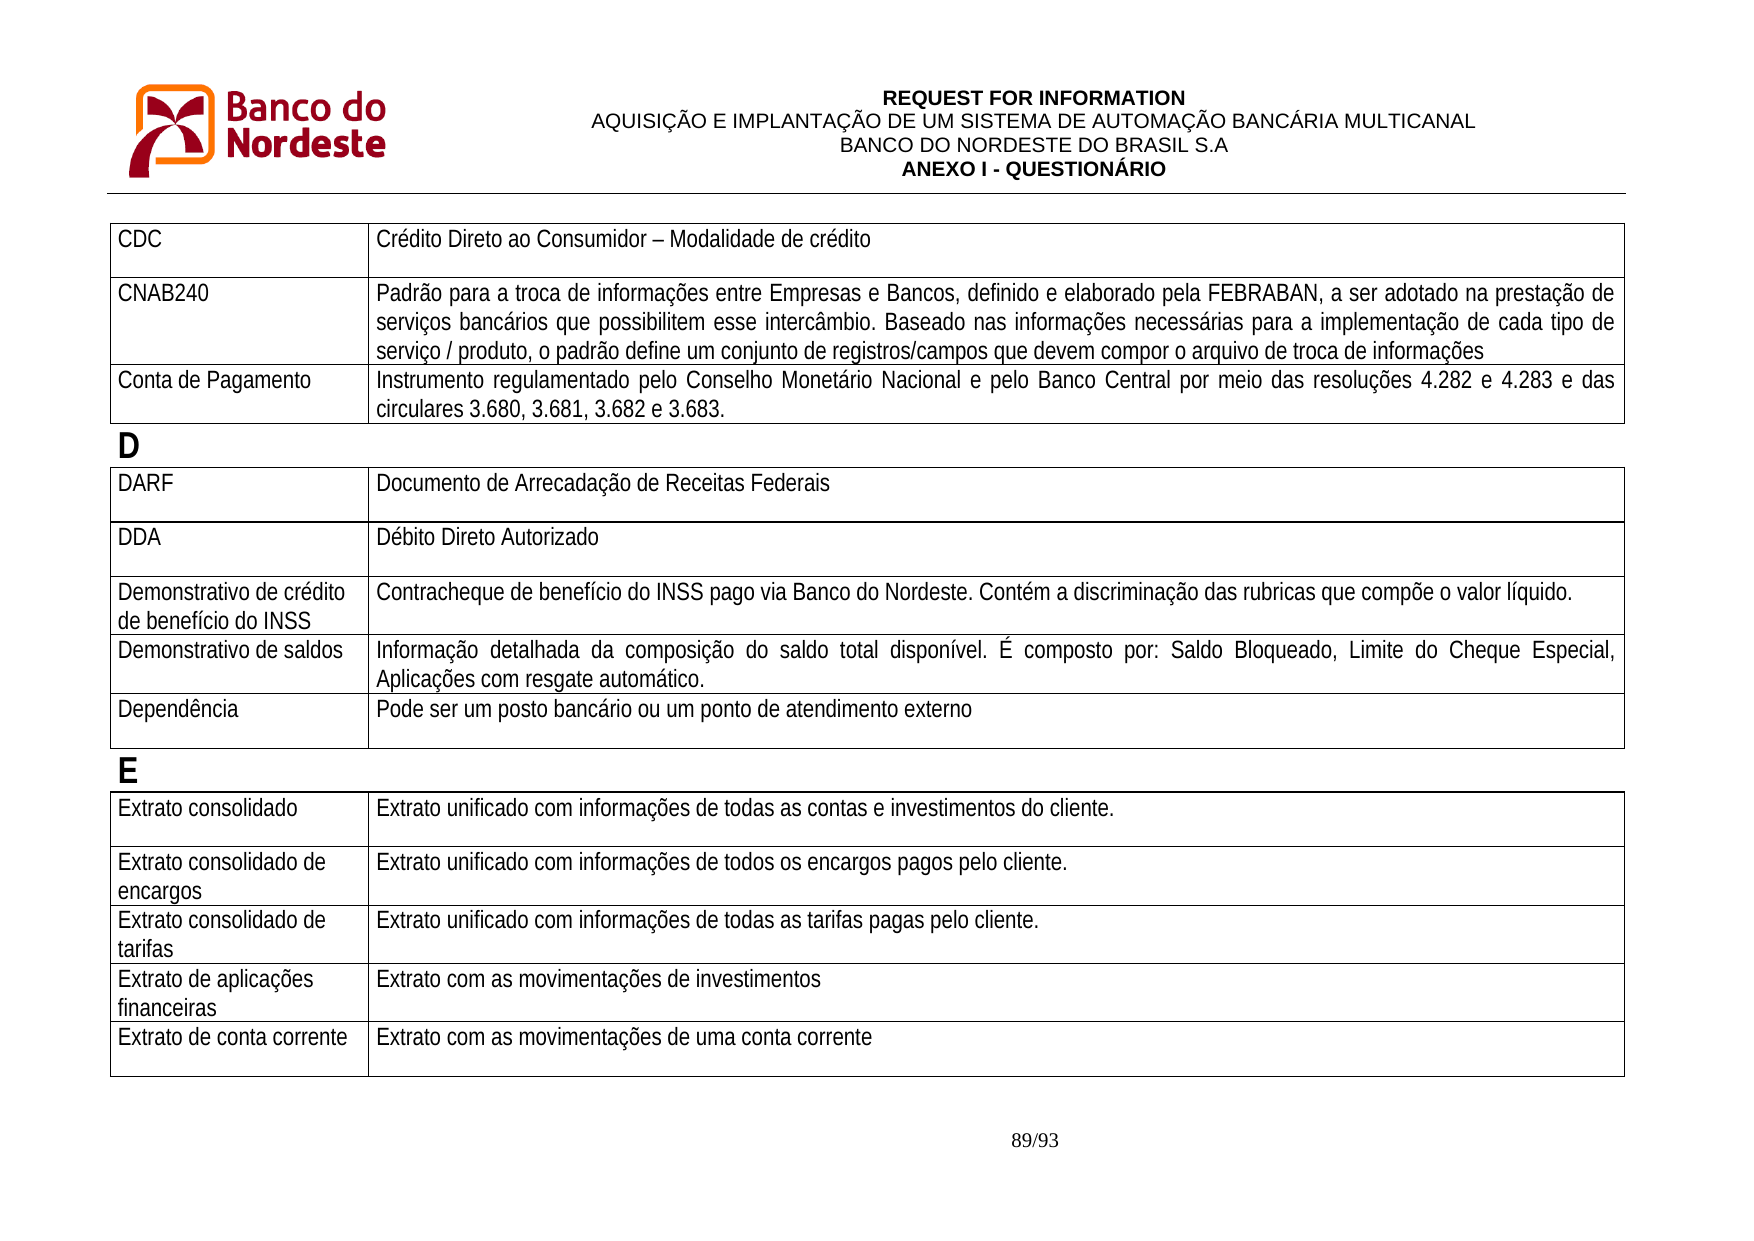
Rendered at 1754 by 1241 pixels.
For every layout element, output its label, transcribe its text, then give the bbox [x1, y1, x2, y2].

table_cell Extrato unificado com informações de todos os encargos pagos pelo cliente. [369, 847, 1624, 904]
table_cell Extrato de conta corrente [111, 1022, 368, 1076]
table_cell Documento de Arrecadação de Receitas Federais [369, 468, 1624, 521]
table_cell Extrato com as movimentações de investimentos [369, 964, 1624, 1021]
table_cell Débito Direto Autorizado [369, 523, 1624, 576]
table_cell Extrato consolidado de tarifas [111, 906, 368, 963]
table_cell Extrato consolidado de encargos [111, 847, 368, 904]
table_cell Extrato com as movimentações de uma conta corrente [369, 1022, 1624, 1076]
table_cell Pode ser um posto bancário ou um ponto de atendimento externo [369, 694, 1624, 747]
table_cell Extrato consolidado [111, 793, 368, 846]
table_cell Demonstrativo de crédito de benefício do INSS [111, 577, 368, 634]
table_cell Extrato unificado com informações de todas as contas e investimentos do cliente. [369, 793, 1624, 846]
table_cell Contracheque de benefício do INSS pago via Banco do Nordeste. Contém a discriminação das rubricas que compõe o valor líquido. [369, 577, 1624, 634]
table_cell CDC [111, 224, 368, 277]
table_cell Informação detalhada da composição do saldo total disponível. É composto por: Saldo Bloqueado, Limite do Cheque Especial, Aplicações com resgate automático. [369, 635, 1624, 693]
table_cell DARF [111, 468, 368, 521]
table_cell D [110, 424, 369, 467]
table_cell CNAB240 [111, 278, 368, 364]
table_cell [369, 424, 1625, 467]
table_cell [369, 749, 1625, 791]
table_cell Demonstrativo de saldos [111, 635, 368, 693]
table_cell Extrato unificado com informações de todas as tarifas pagas pelo cliente. [369, 906, 1624, 963]
table_cell E [110, 749, 369, 791]
table_cell DDA [111, 523, 368, 576]
table_cell Instrumento regulamentado pelo Conselho Monetário Nacional e pelo Banco Central por meio das resoluções 4.282 e 4.283 e das circulares 3.680, 3.681, 3.682 e 3.683. [369, 365, 1624, 423]
table_cell Extrato de aplicações financeiras [111, 964, 368, 1021]
table_cell Crédito Direto ao Consumidor – Modalidade de crédito [369, 224, 1624, 277]
table_cell Conta de Pagamento [111, 365, 368, 423]
table_cell Dependência [111, 694, 368, 747]
table_cell Padrão para a troca de informações entre Empresas e Bancos, definido e elaborado pela FEBRABAN, a ser adotado na prestação de serviços bancários que possibilitem esse intercâmbio. Baseado nas informações necessárias para a implementação de cada tipo de serviço / produto, o padrão define um conjunto de registros/campos que devem compor o arquivo de troca de informações [369, 278, 1624, 364]
